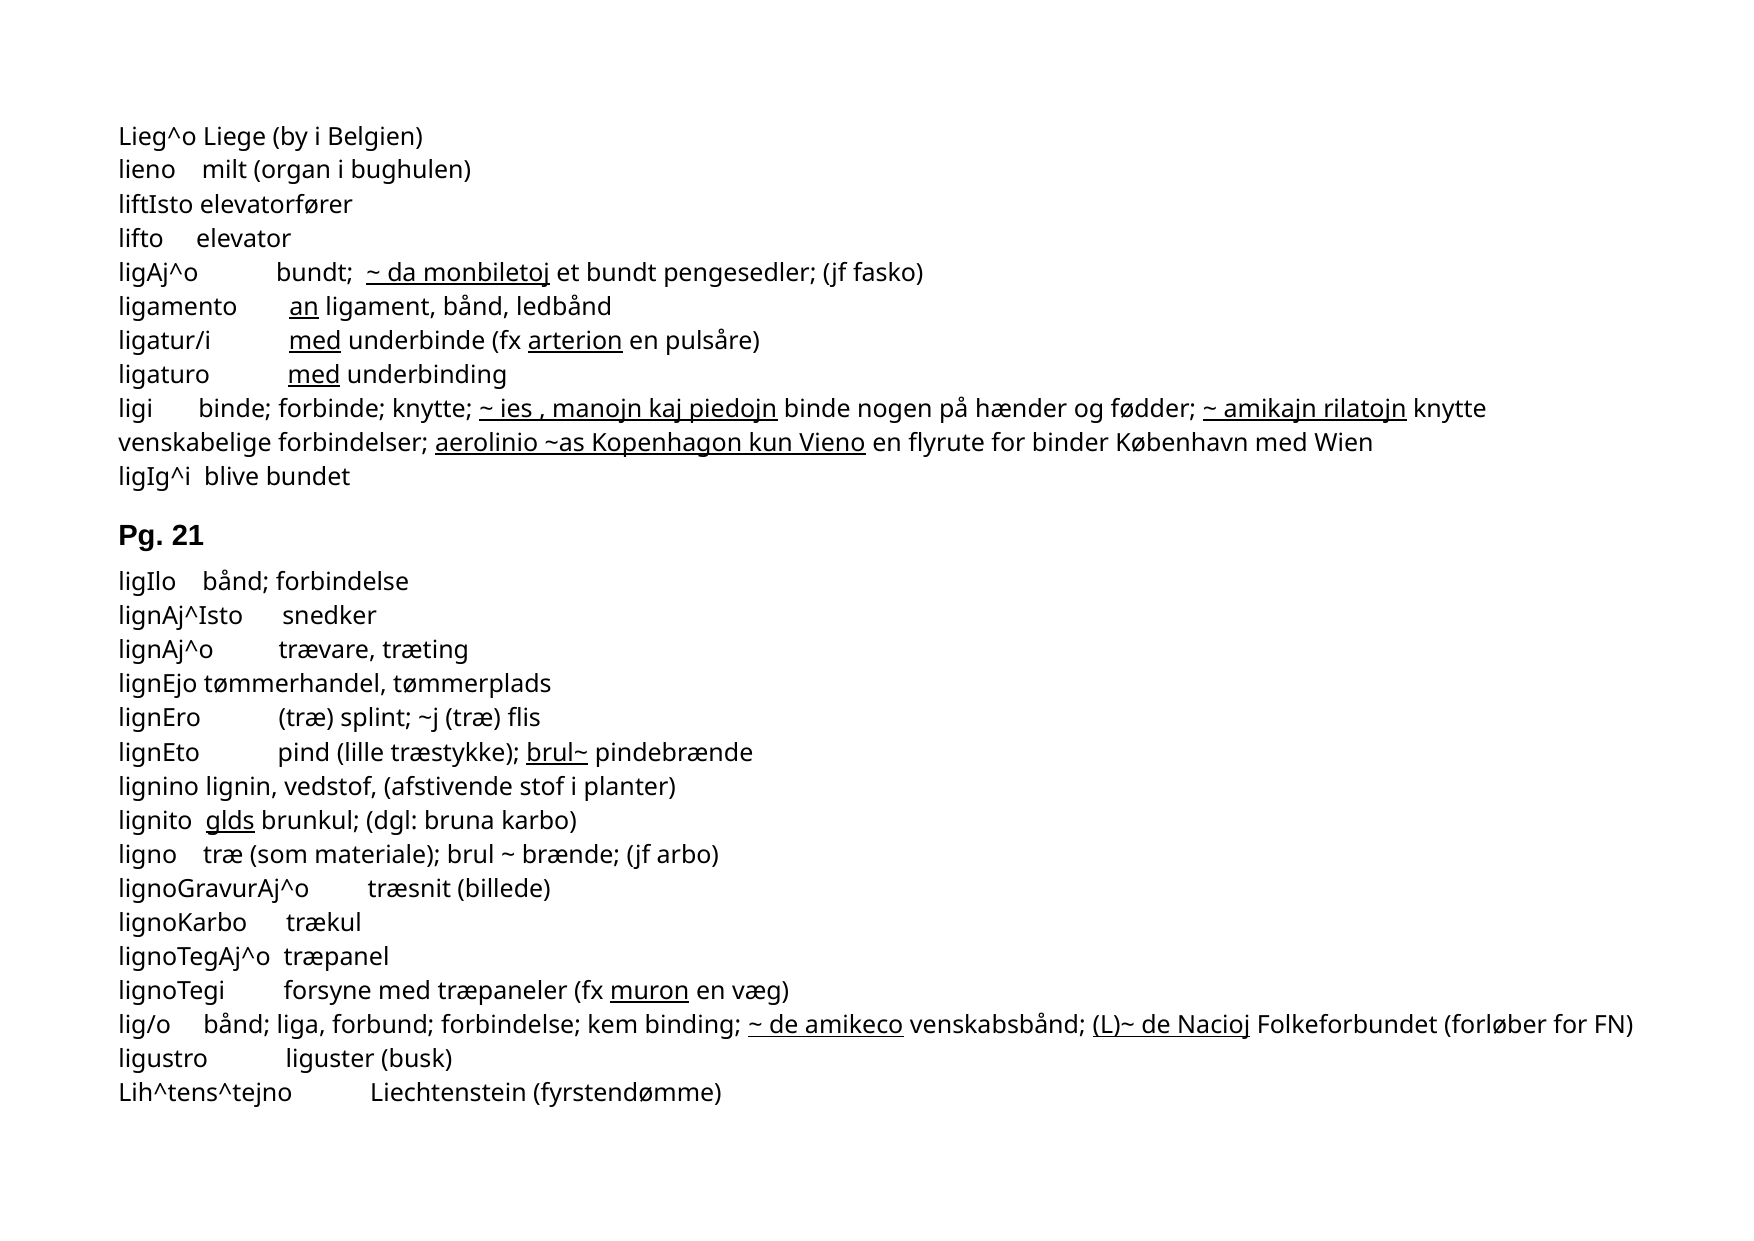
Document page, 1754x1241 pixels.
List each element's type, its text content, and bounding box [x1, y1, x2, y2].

text lignoKarbo trækul [118, 904, 1636, 938]
text ligIlo bånd; forbindelse [118, 564, 1636, 598]
text ligi binde; forbinde; knytte; ~ ies , manojn kaj piedojn binde nogen på hænder og fødder; ~ amikajn rilatojn knytte venskabelige forbindelser; aerolinio ~as Kopenhagon kun Vieno en flyrute for binder København med Wien [118, 391, 1636, 459]
text liftIsto elevatorfører [118, 186, 1636, 220]
text lignoTegi forsyne med træpaneler (fx muron en væg) [118, 973, 1636, 1007]
text lignito glds brunkul; (dgl: bruna karbo) [118, 802, 1636, 836]
text lignoTegAj^o træpanel [118, 938, 1636, 973]
text lignEjo tømmerhandel, tømmerplads [118, 666, 1636, 700]
text ligaturo med underbinding [118, 357, 1636, 391]
text Lieg^o Liege (by i Belgien) [118, 118, 1636, 152]
text ligno træ (som materiale); brul ~ brænde; (jf arbo) [118, 836, 1636, 870]
text ligatur/i med underbinde (fx arterion en pulsåre) [118, 322, 1636, 357]
text lignoGravurAj^o træsnit (billede) [118, 870, 1636, 904]
text lignEto pind (lille træstykke); brul~ pindebrænde [118, 734, 1636, 768]
text lig/o bånd; liga, forbund; forbindelse; kem binding; ~ de amikeco venskabsbånd; (L)~ de Nacioj Folkeforbundet (forløber for FN) [118, 1007, 1636, 1041]
text lignino lignin, vedstof, (afstivende stof i planter) [118, 768, 1636, 802]
text ligustro liguster (busk) [118, 1041, 1636, 1075]
text ligIg^i blive bundet [118, 459, 1636, 493]
text lignAj^Isto snedker [118, 598, 1636, 632]
text lifto elevator [118, 220, 1636, 254]
text Lih^tens^tejno Liechtenstein (fyrstendømme) [118, 1075, 1636, 1109]
text lieno milt (organ i bughulen) [118, 152, 1636, 186]
text lignAj^o trævare, træting [118, 632, 1636, 666]
subtitle Pg. 21 [118, 518, 1636, 551]
text ligAj^o bundt; ~ da monbiletoj et bundt pengesedler; (jf fasko) [118, 254, 1636, 288]
text ligamento an ligament, bånd, ledbånd [118, 288, 1636, 322]
text lignEro (træ) splint; ~j (træ) flis [118, 700, 1636, 734]
